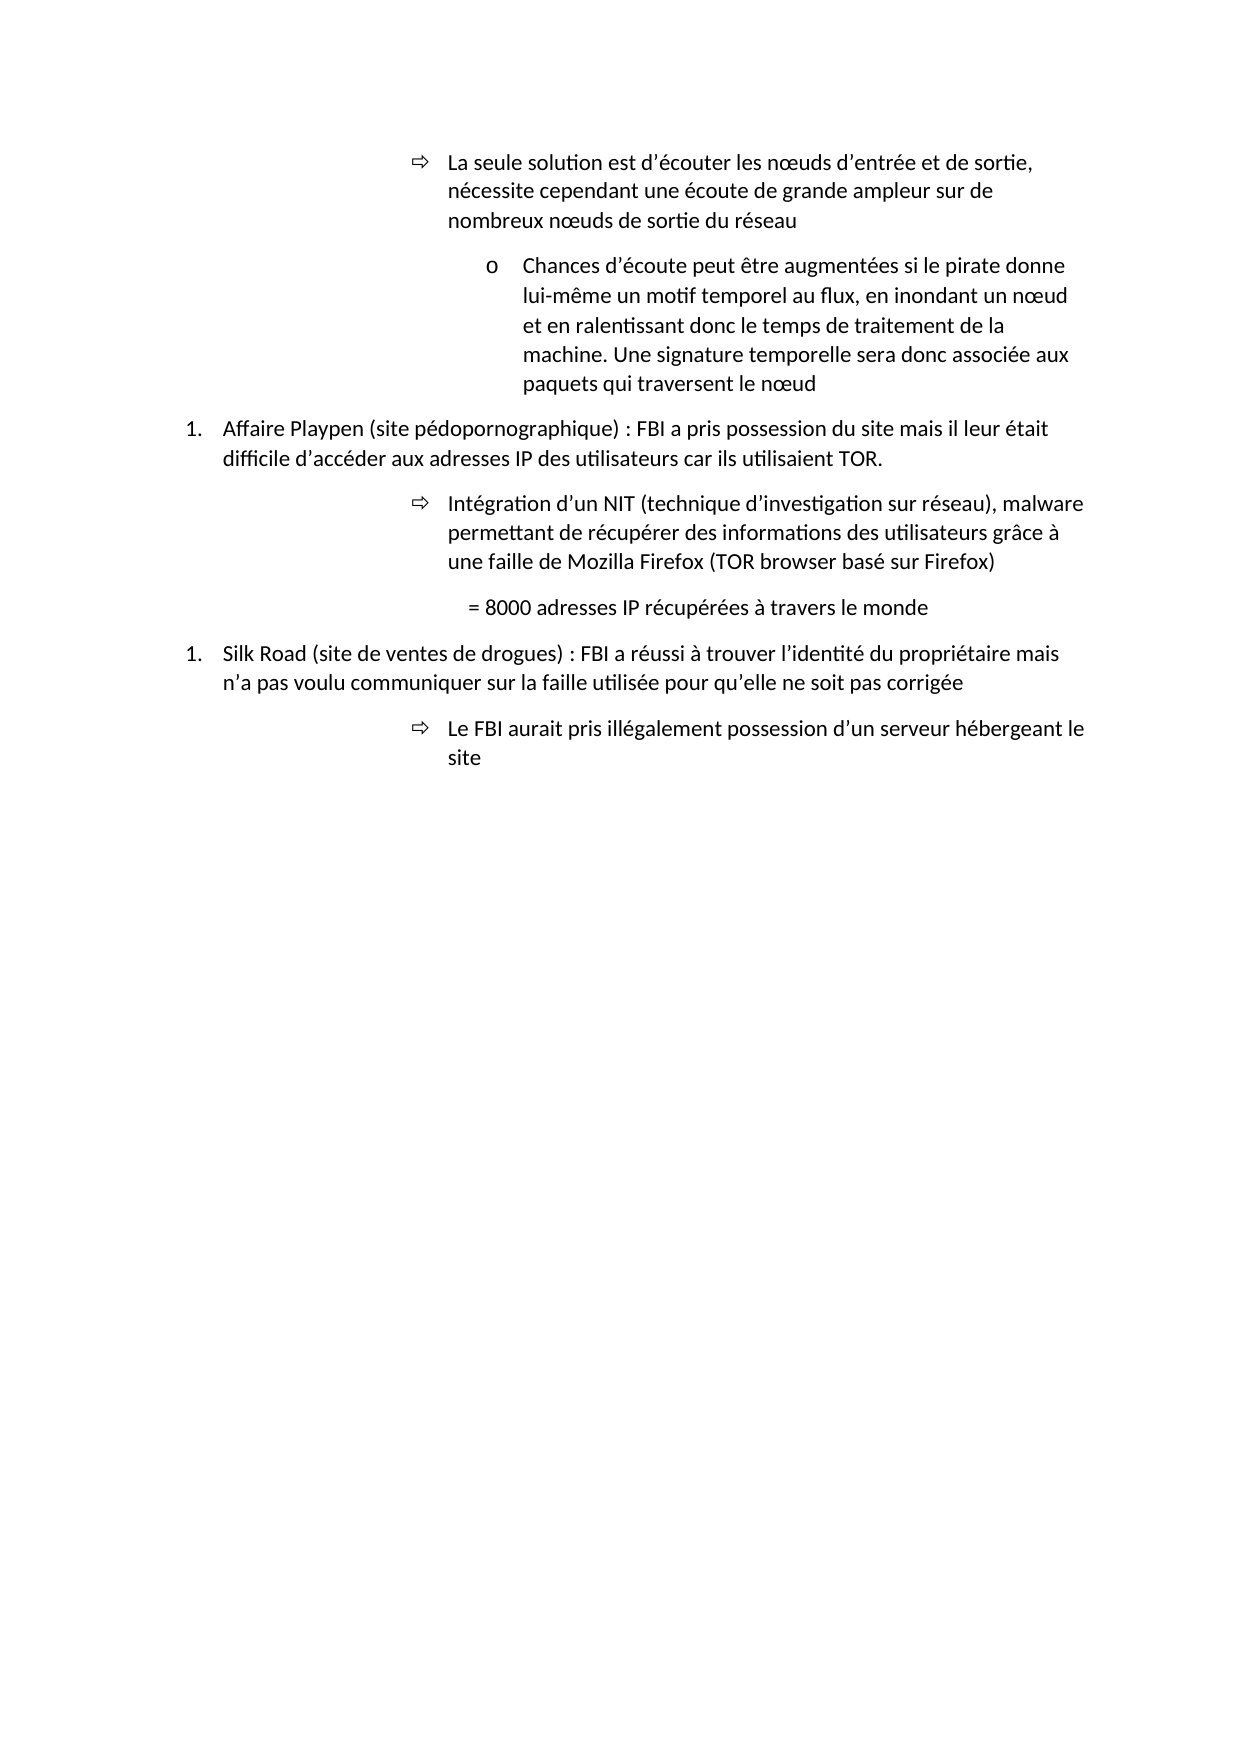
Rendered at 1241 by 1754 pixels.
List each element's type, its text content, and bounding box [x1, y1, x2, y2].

list Chances d’écoute peut être augmentées si le pirate donne lui-même un motif temporel au flux, en inondant un nœud et en ralentissant donc le temps de traitement de la machine. Une signature temporelle sera donc associée aux paquets qui traversent le nœud [485, 251, 1093, 397]
list Affaire Playpen (site pédopornographique) : FBI a pris possession du site mais il leur était difficile d’accéder aux adresses IP des utilisateurs car ils utilisaient TOR. [185, 414, 1093, 472]
list Intégration d’un NIT (technique d’investigation sur réseau), malware permettant de récupérer des informations des utilisateurs grâce à une faille de Mozilla Firefox (TOR browser basé sur Firefox) [410, 489, 1093, 576]
list La seule solution est d’écouter les nœuds d’entrée et de sortie, nécessite cependant une écoute de grande ampleur sur de nombreux nœuds de sortie du réseau [410, 148, 1093, 234]
text = 8000 adresses IP récupérées à travers le monde [448, 593, 1093, 621]
list Le FBI aurait pris illégalement possession d’un serveur hébergeant le site [410, 714, 1093, 771]
list Silk Road (site de ventes de drogues) : FBI a réussi à trouver l’identité du propriétaire mais n’a pas voulu communiquer sur la faille utilisée pour qu’elle ne soit pas corrigée [185, 639, 1093, 696]
